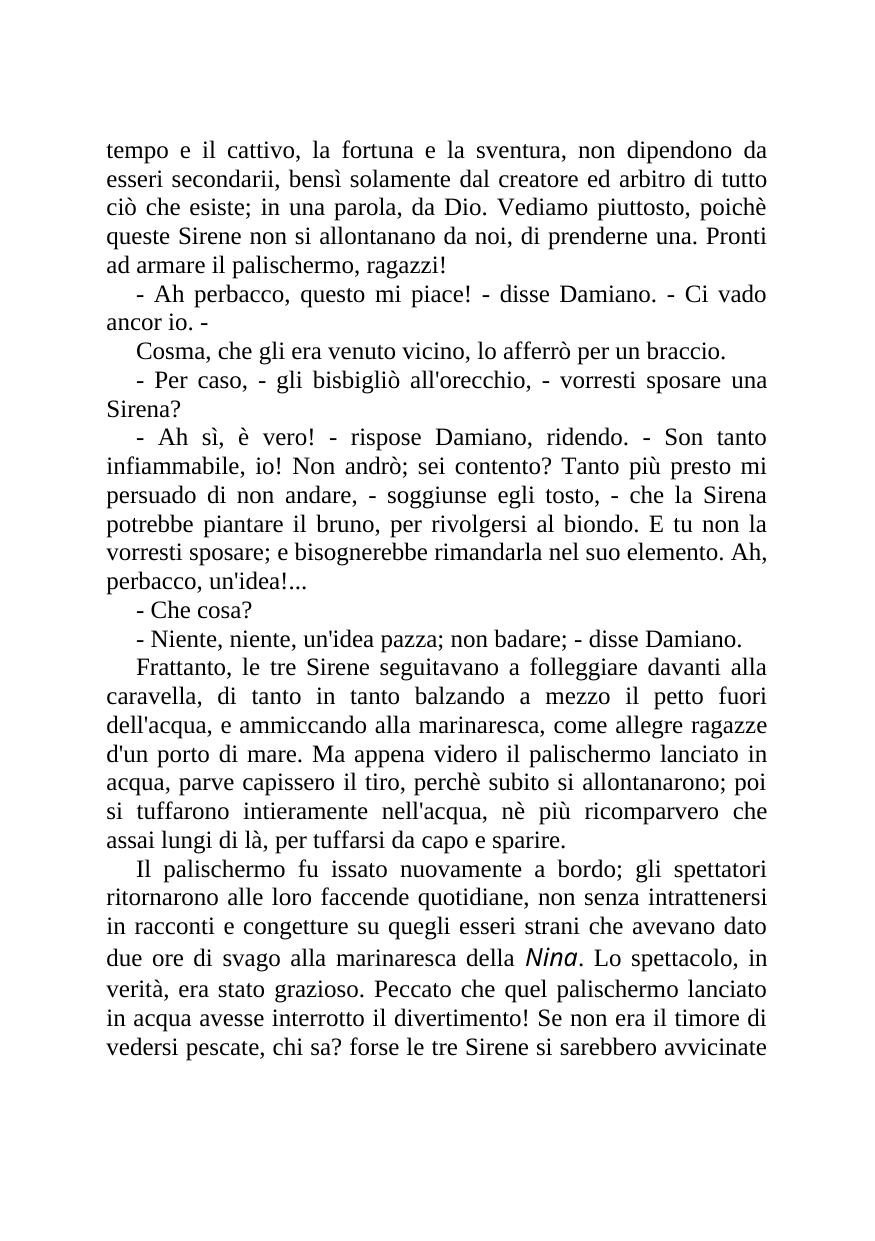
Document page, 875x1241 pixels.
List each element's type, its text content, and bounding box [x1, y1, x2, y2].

text - Niente, niente, un'idea pazza; non badare; - disse Damiano. [106, 624, 768, 652]
text - Ah sì, è vero! - rispose Damiano, ridendo. - Son tanto infiammabile, io! Non andrò; sei contento? Tanto più presto mi persuado di non andare, - soggiunse egli tosto, - che la Sirena potrebbe piantare il bruno, per rivolgersi al biondo. E tu non la vorresti sposare; e bisognerebbe rimandarla nel suo elemento. Ah, perbacco, un'idea!... [106, 422, 768, 595]
text tempo e il cattivo, la fortuna e la sventura, non dipendono da esseri secondarii, bensì solamente dal creatore ed arbitro di tutto ciò che esiste; in una parola, da Dio. Vediamo piuttosto, poichè queste Sirene non si allontanano da noi, di prenderne una. Pronti ad armare il palischermo, ragazzi! [106, 135, 768, 279]
text - Per caso, - gli bisbigliò all'orecchio, - vorresti sposare una Sirena? [106, 365, 768, 422]
text - Che cosa? [106, 595, 768, 624]
text Cosma, che gli era venuto vicino, lo afferrò per un braccio. [106, 336, 768, 365]
text - Ah perbacco, questo mi piace! - disse Damiano. - Ci vado ancor io. - [106, 279, 768, 336]
text Il palischermo fu issato nuovamente a bordo; gli spettatori ritornarono alle loro faccende quotidiane, non senza intrattenersi in racconti e congetture su quegli esseri strani che avevano dato due ore di svago alla marinaresca della Nina. Lo spettacolo, in verità, era stato grazioso. Peccato che quel palischermo lanciato in acqua avesse interrotto il divertimento! Se non era il timore di vedersi pescate, chi sa? forse le tre Sirene si sarebbero avvicinate [106, 854, 768, 1060]
text Frattanto, le tre Sirene seguitavano a folleggiare davanti alla caravella, di tanto in tanto balzando a mezzo il petto fuori dell'acqua, e ammiccando alla marinaresca, come allegre ragazze d'un porto di mare. Ma appena videro il palischermo lanciato in acqua, parve capissero il tiro, perchè subito si allontanarono; poi si tuffarono intieramente nell'acqua, nè più ricomparvero che assai lungi di là, per tuffarsi da capo e sparire. [106, 652, 768, 854]
